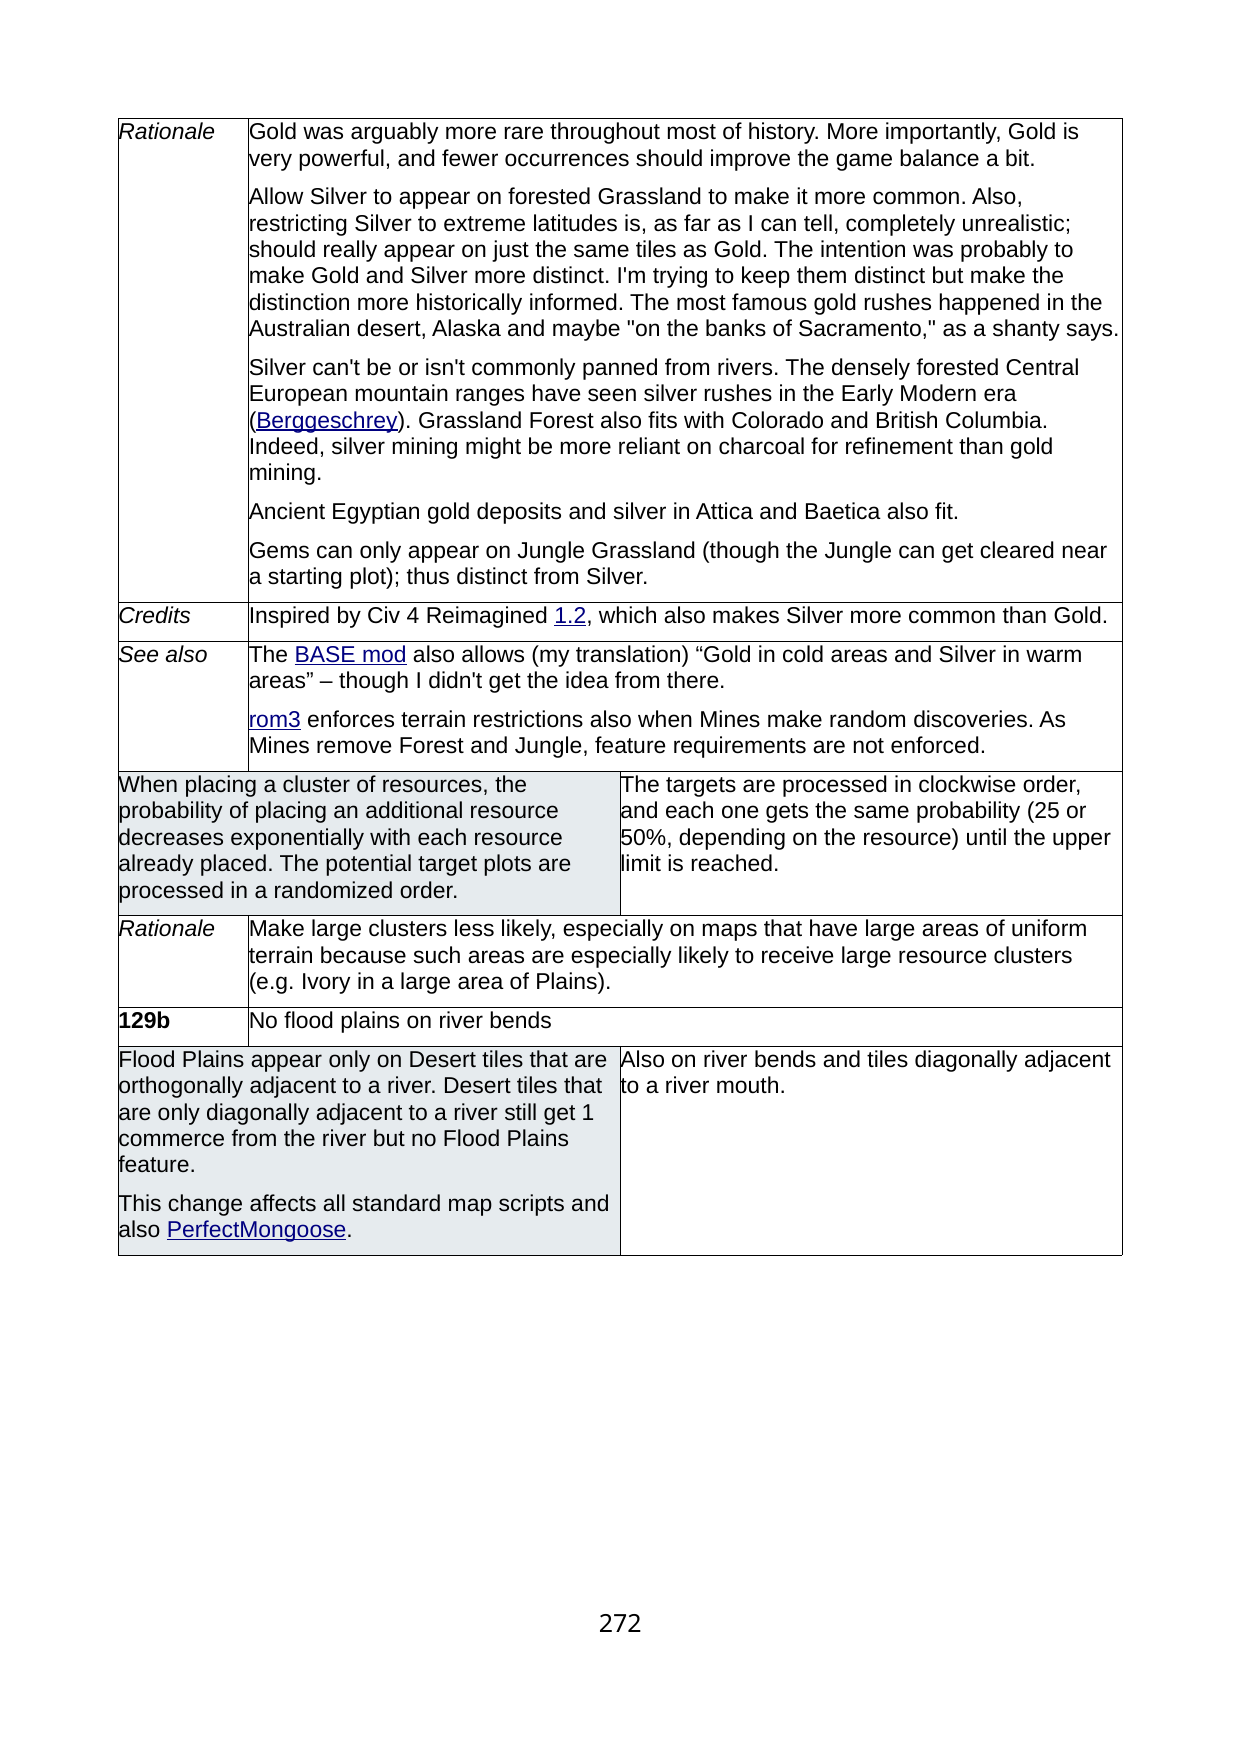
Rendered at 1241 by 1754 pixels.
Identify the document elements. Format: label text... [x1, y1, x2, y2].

table_cell Flood Plains appear only on Desert tiles that are orthogonally adjacent to a river. Desert tiles that are only diagonally adjacent to a river still get 1 commerce from the river but no Flood Plains feature. This change affects all standard map scripts and also PerfectMongoose. [119, 1047, 620, 1255]
table_cell Gold was arguably more rare throughout most of history. More importantly, Gold is very powerful, and fewer occurrences should improve the game balance a bit. Allow Silver to appear on forested Grassland to make it more common. Also, restricting Silver to extreme latitudes is, as far as I can tell, completely unrealistic; should really appear on just the same tiles as Gold. The intention was probably to make Gold and Silver more distinct. I'm trying to keep them distinct but make the distinction more historically informed. The most famous gold rushes happened in the Australian desert, Alaska and maybe "on the banks of Sacramento," as a shanty says. Silver can't be or isn't commonly panned from rivers. The densely forested Central European mountain ranges have seen silver rushes in the Early Modern era (Berggeschrey). Grassland Forest also fits with Colorado and British Columbia. Indeed, silver mining might be more reliant on charcoal for refinement than gold mining. Ancient Egyptian gold deposits and silver in Attica and Baetica also fit. Gems can only appear on Jungle Grassland (though the Jungle can get cleared near a starting plot); thus distinct from Silver. [249, 119, 1122, 602]
table_cell Make large clusters less likely, especially on maps that have large areas of uniform terrain because such areas are especially likely to receive large resource clusters (e.g. Ivory in a large area of Plains). [249, 916, 1122, 1007]
table_cell 129b [119, 1008, 248, 1046]
table_cell The targets are processed in clockwise order, and each one gets the same probability (25 or 50%, depending on the resource) until the upper limit is reached. [621, 772, 1122, 915]
table_cell Credits [119, 603, 248, 641]
table_cell See also [119, 642, 248, 771]
table_cell Rationale [119, 916, 248, 1007]
table_cell Inspired by Civ 4 Reimagined 1.2, which also makes Silver more common than Gold. [249, 603, 1122, 641]
table_cell When placing a cluster of resources, the probability of placing an additional resource decreases exponentially with each resource already placed. The potential target plots are processed in a randomized order. [119, 772, 620, 915]
table_cell Rationale [119, 119, 248, 602]
table_cell The BASE mod also allows (my translation) “Gold in cold areas and Silver in warm areas” – though I didn't get the idea from there. rom3 enforces terrain restrictions also when Mines make random discoveries. As Mines remove Forest and Jungle, feature requirements are not enforced. [249, 642, 1122, 771]
table_cell No flood plains on river bends [249, 1008, 1122, 1046]
table_cell Also on river bends and tiles diagonally adjacent to a river mouth. [621, 1047, 1122, 1255]
